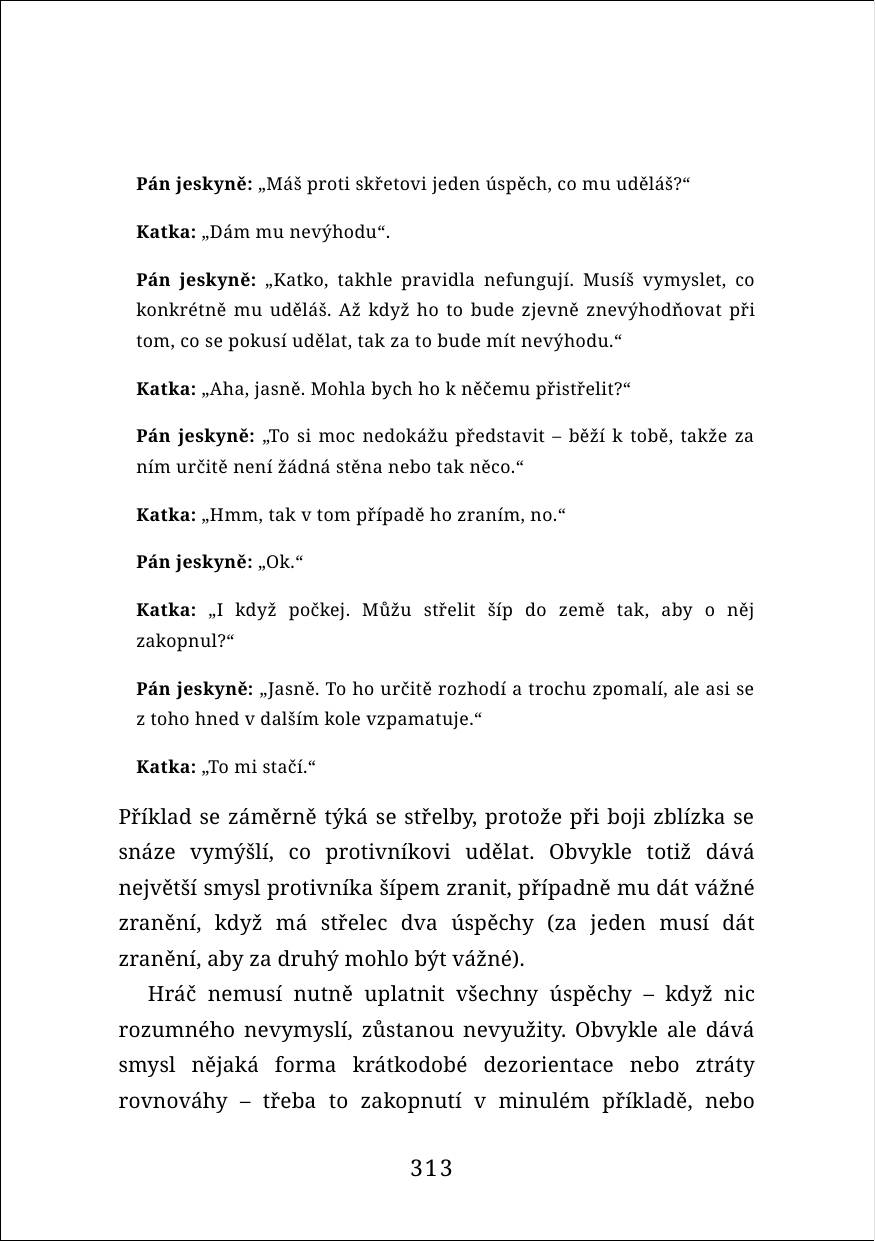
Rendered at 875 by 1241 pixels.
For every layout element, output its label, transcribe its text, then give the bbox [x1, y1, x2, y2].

text Pán jeskyně: „Máš proti skřetovi jeden úspěch, co mu uděláš?“ [136, 172, 756, 196]
text Pán jeskyně: „To si moc nedokážu představit – běží k tobě, takže za ním určitě není žádná stěna nebo tak něco.“ [136, 424, 756, 478]
text Pán jeskyně: „Ok.“ [136, 550, 756, 574]
text Pán jeskyně: „Katko, takhle pravidla nefungují. Musíš vymyslet, co konkrétně mu uděláš. Až když ho to bude zjevně znevýhodňovat při tom, co se pokusí udělat, tak za to bude mít nevýhodu.“ [136, 268, 756, 352]
text Příklad se záměrně týká se střelby, protože při boji zblízka se snáze vymýšlí, co protivníkovi udělat. Obvykle totiž dává největší smysl protivníka šípem zranit, případně mu dát vážné zranění, když má střelec dva úspěchy (za jeden musí dát zranění, aby za druhý mohlo být vážné). Hráč nemusí nutně uplatnit všechny úspěchy – když nic rozumného nevymyslí, zůstanou nevyužity. Obvykle ale dává smysl nějaká forma krátkodobé dezorientace nebo ztráty rovnováhy – třeba to zakopnutí v minulém příkladě, nebo [118, 802, 756, 1114]
text Pán jeskyně: „Jasně. To ho určitě rozhodí a trochu zpomalí, ale asi se z toho hned v dalším kole vzpamatuje.“ [136, 676, 756, 730]
text Katka: „To mi stačí.“ [136, 754, 756, 778]
text Katka: „Dám mu nevýhodu“. [136, 220, 756, 244]
text Katka: „Aha, jasně. Mohla bych ho k něčemu přistřelit?“ [136, 376, 756, 400]
text Katka: „I když počkej. Můžu střelit šíp do země tak, aby o něj zakopnul?“ [136, 598, 756, 652]
text Katka: „Hmm, tak v tom případě ho zraním, no.“ [136, 502, 756, 526]
